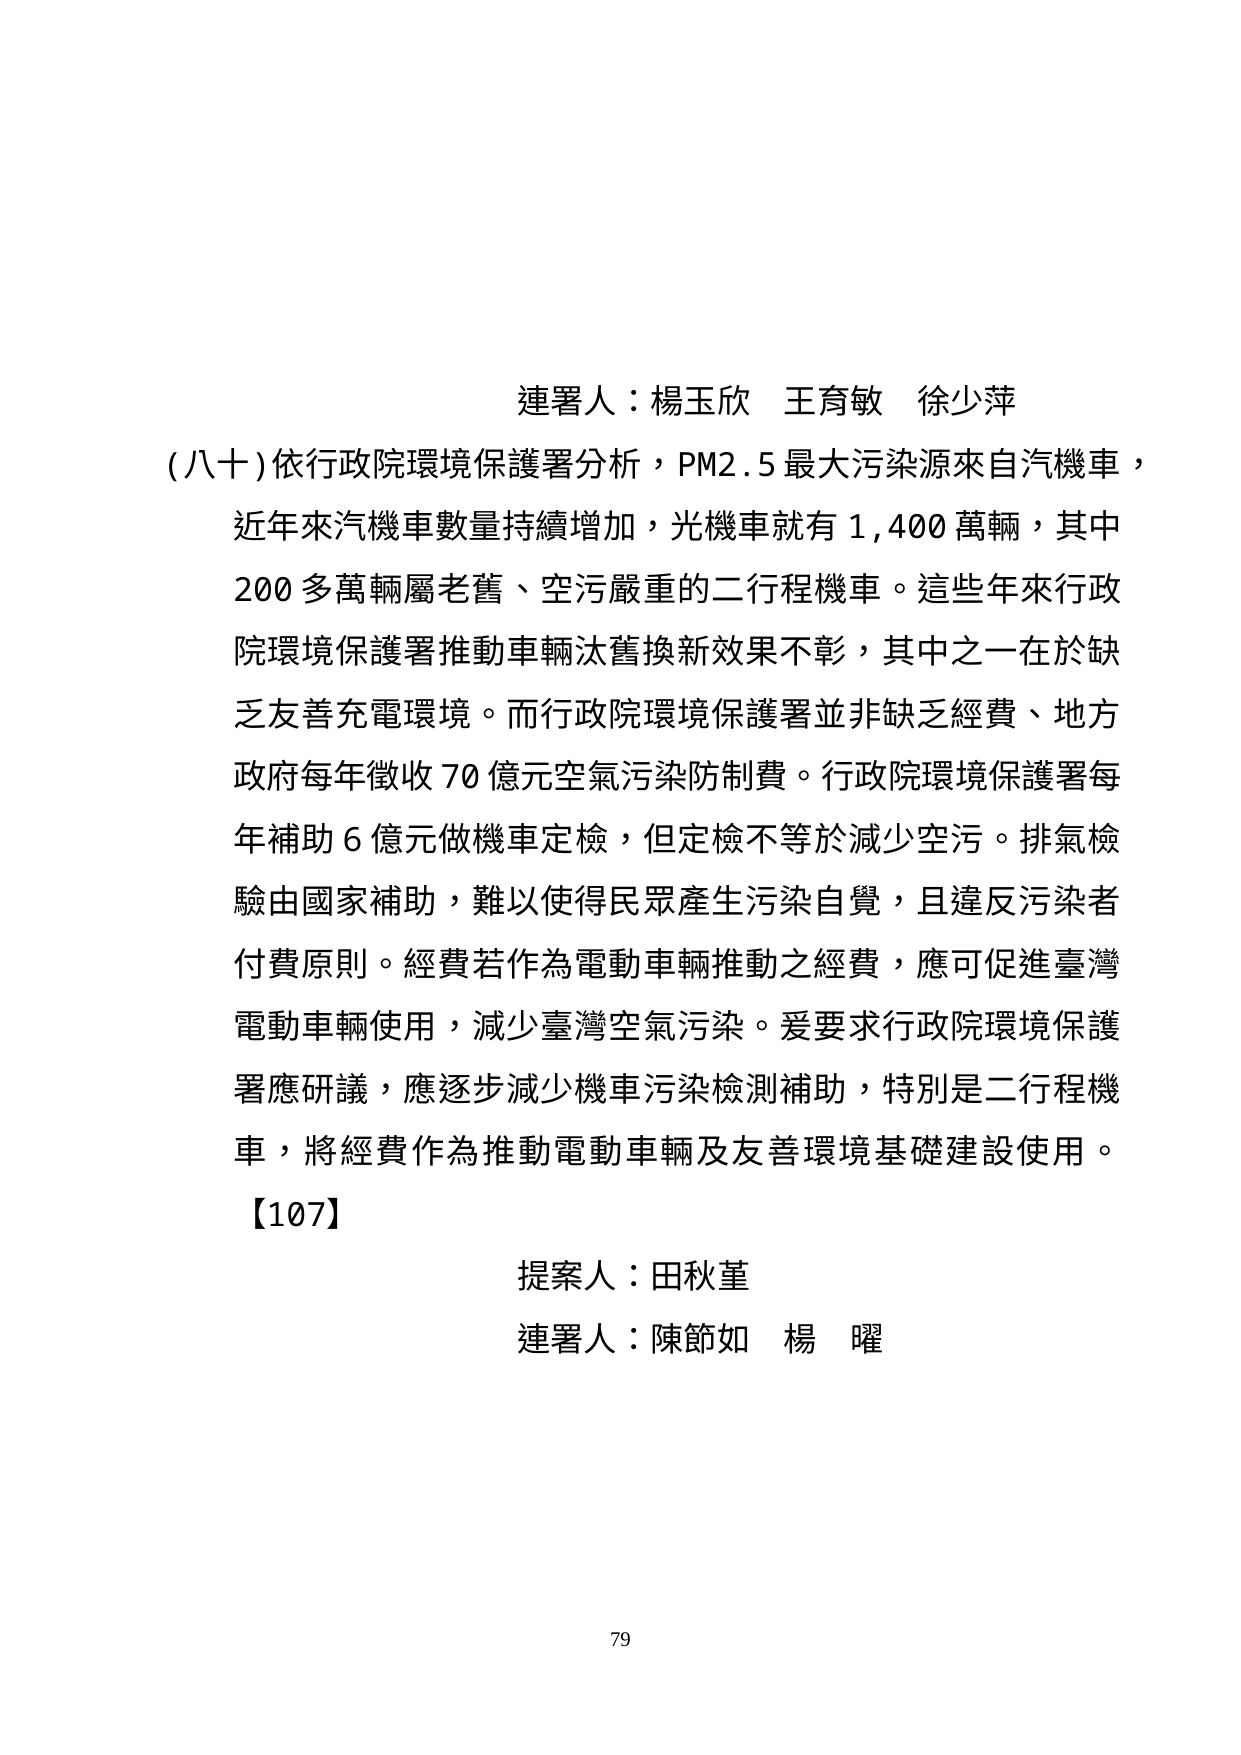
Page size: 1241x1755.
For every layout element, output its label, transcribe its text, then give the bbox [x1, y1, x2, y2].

text 連署人：陳節如 楊 曜 [118, 1295, 1122, 1358]
text 提案人：田秋堇 [118, 1233, 1122, 1295]
text 連署人：楊玉欣 王育敏 徐少萍 [118, 358, 1122, 420]
text (八十)依行政院環境保護署分析，PM2.5最大污染源來自汽機車，近年來汽機車數量持續增加，光機車就有1,400萬輛，其中200多萬輛屬老舊、空污嚴重的二行程機車。這些年來行政院環境保護署推動車輛汰舊換新效果不彰，其中之一在於缺乏友善充電環境。而行政院環境保護署並非缺乏經費、地方政府每年徵收70億元空氣污染防制費。行政院環境保護署每年補助6億元做機車定檢，但定檢不等於減少空污。排氣檢驗由國家補助，難以使得民眾產生污染自覺，且違反污染者付費原則。經費若作為電動車輛推動之經費，應可促進臺灣電動車輛使用，減少臺灣空氣污染。爰要求行政院環境保護署應研議，應逐步減少機車污染檢測補助，特別是二行程機車，將經費作為推動電動車輛及友善環境基礎建設使用。【107】 [162, 420, 1122, 1233]
